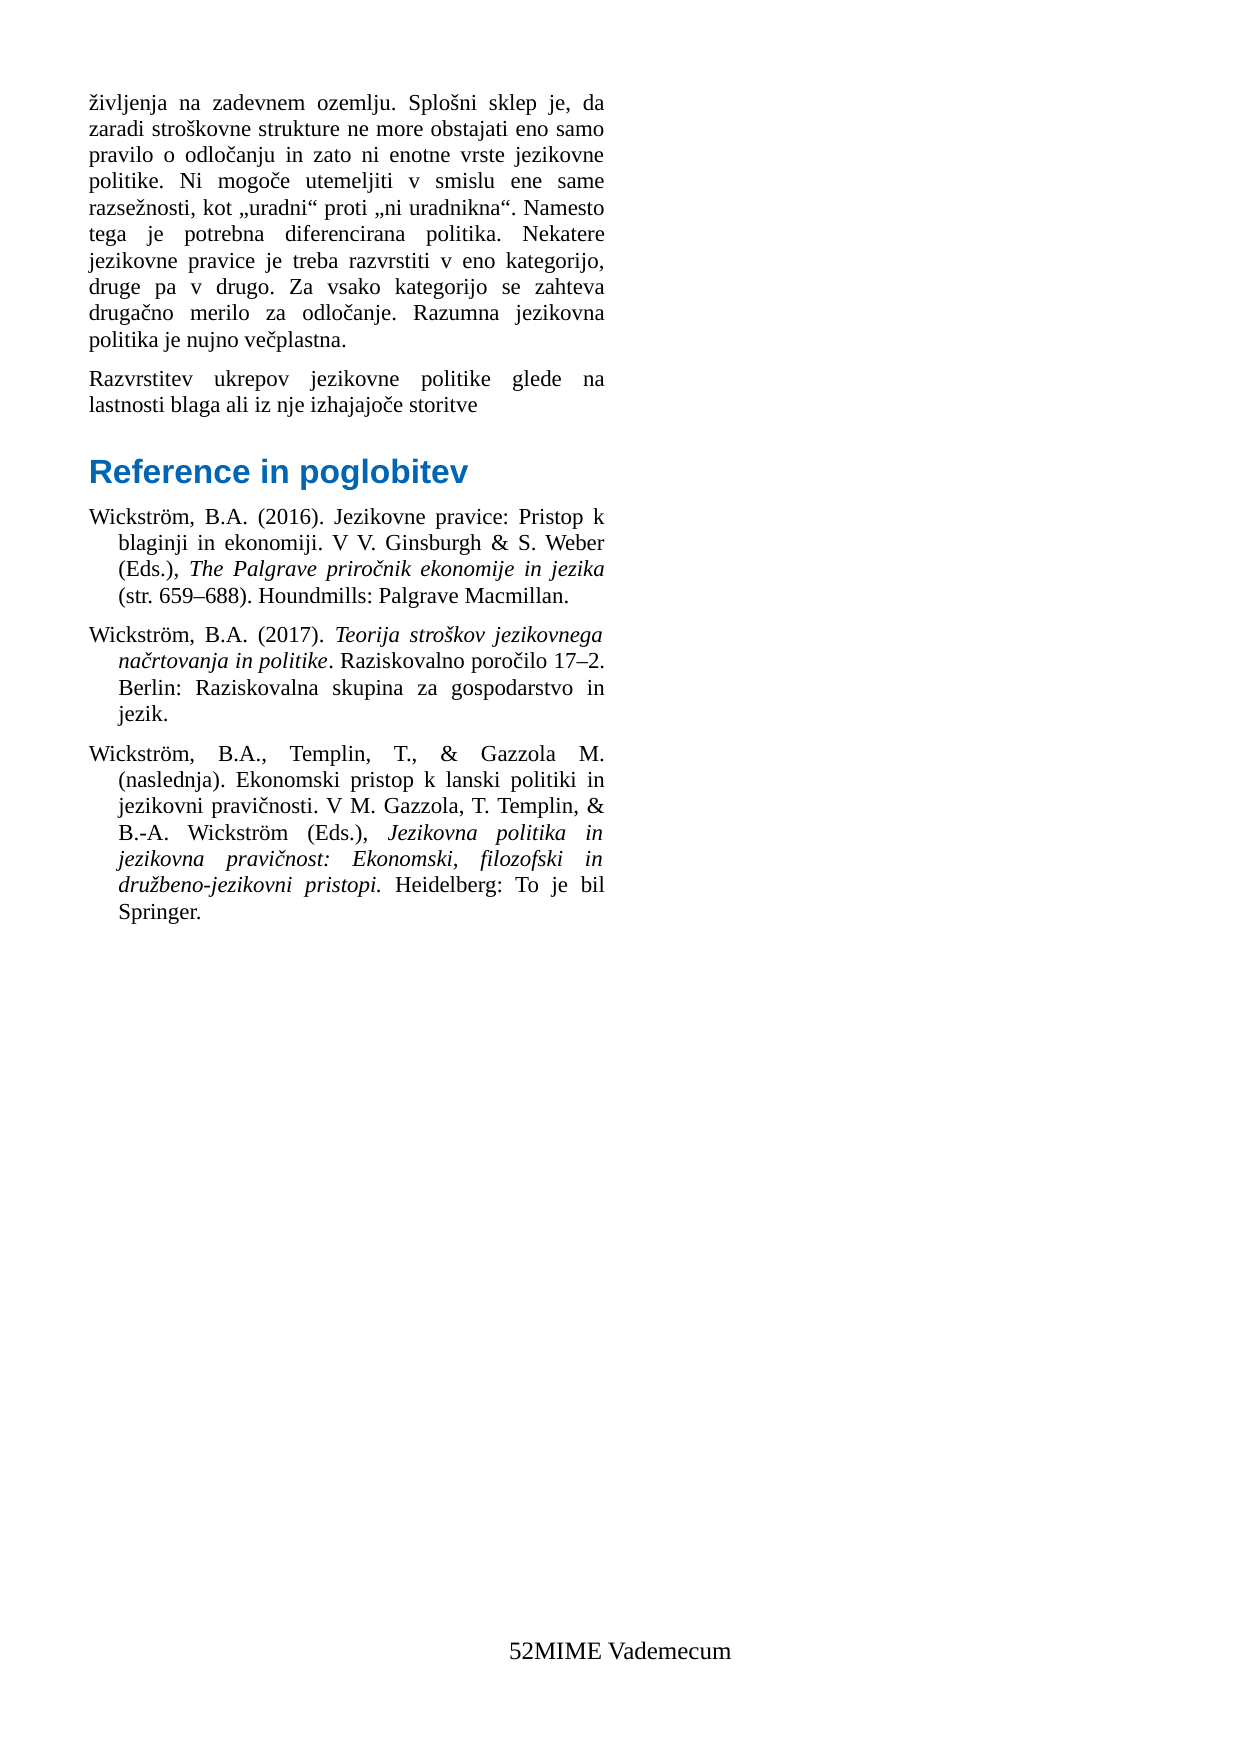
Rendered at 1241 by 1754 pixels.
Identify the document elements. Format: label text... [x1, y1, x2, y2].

text Wickström, B.A. (2017). Teorija stroškov jezikovnega načrtovanja in politike. Raziskovalno poročilo 17–2. Berlin: Raziskovalna skupina za gospodarstvo in jezik. [88, 621, 605, 727]
text Wickström, B.A. (2016). Jezikovne pravice: Pristop k blaginji in ekonomiji. V V. Ginsburgh & S. Weber (Eds.), The Palgrave priročnik ekonomije in jezika (str. 659–688). Houndmills: Palgrave Macmillan. [88, 503, 605, 608]
subtitle Reference in poglobitev [88, 452, 605, 490]
text življenja na zadevnem ozemlju. Splošni sklep je, da zaradi stroškovne strukture ne more obstajati eno samo pravilo o odločanju in zato ni enotne vrste jezikovne politike. Ni mogoče utemeljiti v smislu ene same razsežnosti, kot „uradni“ proti „ni uradnikna“. Namesto tega je potrebna diferencirana politika. Nekatere jezikovne pravice je treba razvrstiti v eno kategorijo, druge pa v drugo. Za vsako kategorijo se zahteva drugačno merilo za odločanje. Razumna jezikovna politika je nujno večplastna. [88, 88, 605, 352]
text Razvrstitev ukrepov jezikovne politike glede na lastnosti blaga ali iz nje izhajajoče storitve [88, 365, 605, 418]
text Wickström, B.A., Templin, T., & Gazzola M. (naslednja). Ekonomski pristop k lanski politiki in jezikovni pravičnosti. V M. Gazzola, T. Templin, & B.-A. Wickström (Eds.), Jezikovna politika in jezikovna pravičnost: Ekonomski, filozofski in družbeno-jezikovni pristopi. Heidelberg: To je bil Springer. [88, 740, 605, 924]
